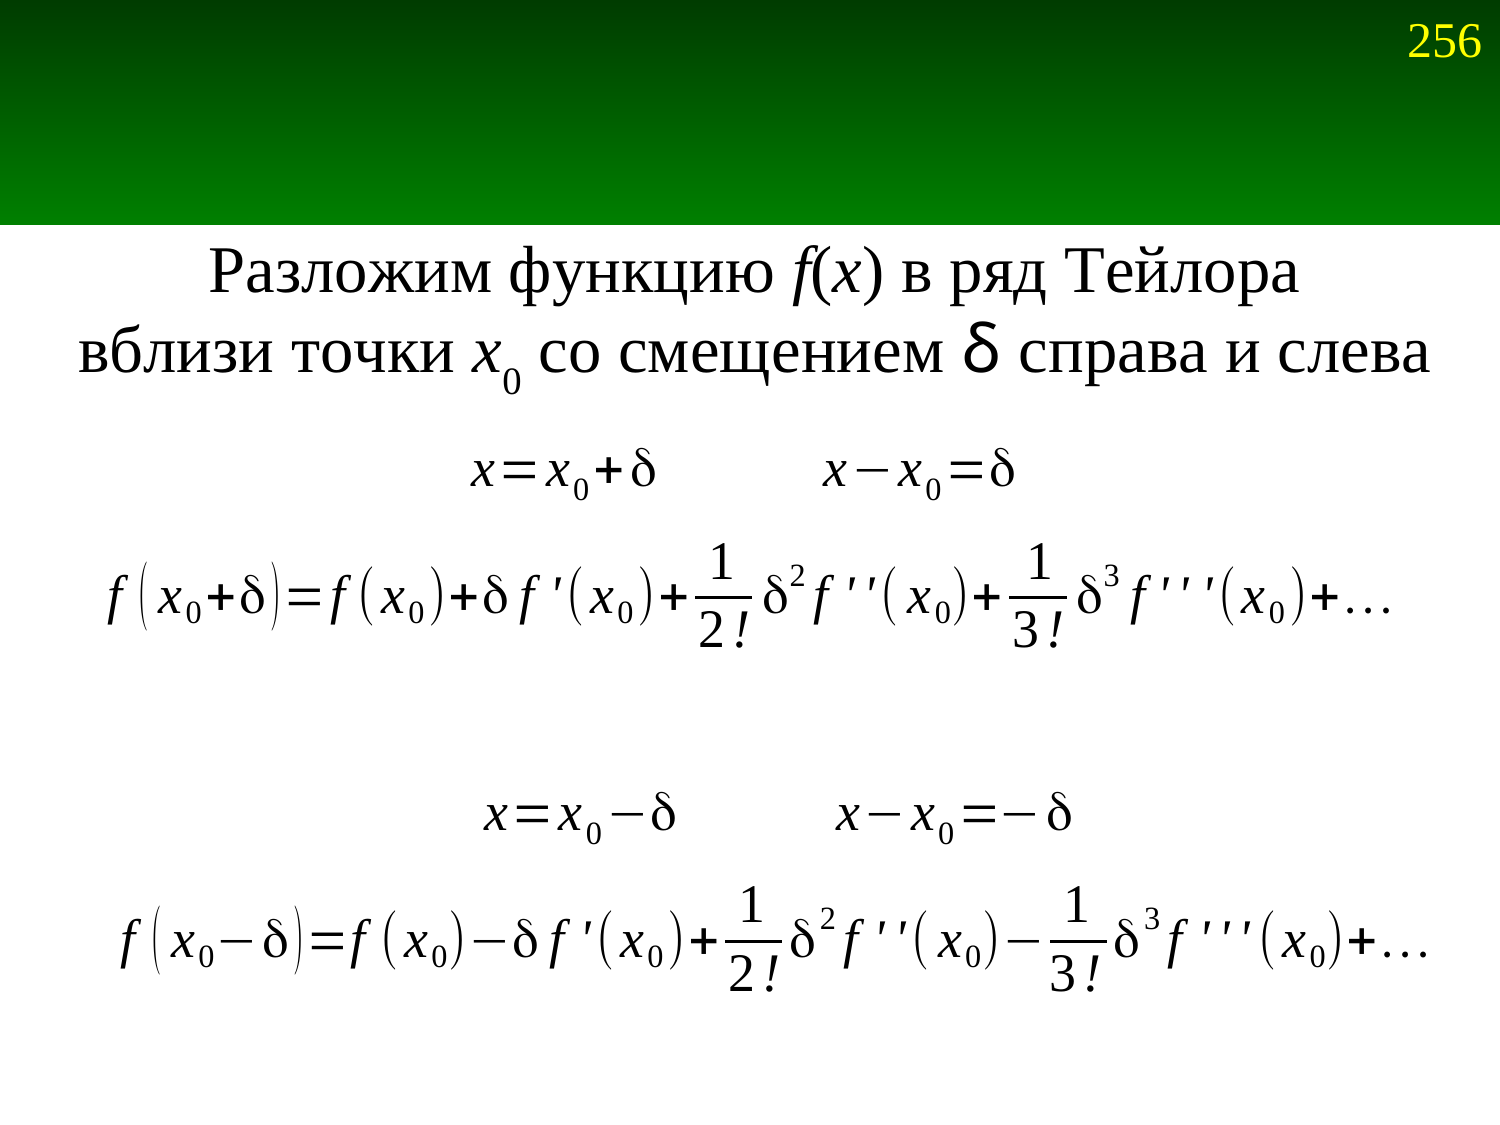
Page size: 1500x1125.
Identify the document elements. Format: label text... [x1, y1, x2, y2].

chart [454, 439, 671, 508]
chart [807, 439, 1031, 508]
chart [107, 875, 1446, 1005]
chart [467, 782, 692, 852]
chart [819, 782, 1086, 852]
text_box Разложим функцию f(x) в ряд Тейлора вблизи точки x0 со смещением δ справа и слева [63, 218, 1448, 410]
chart [94, 531, 1407, 661]
